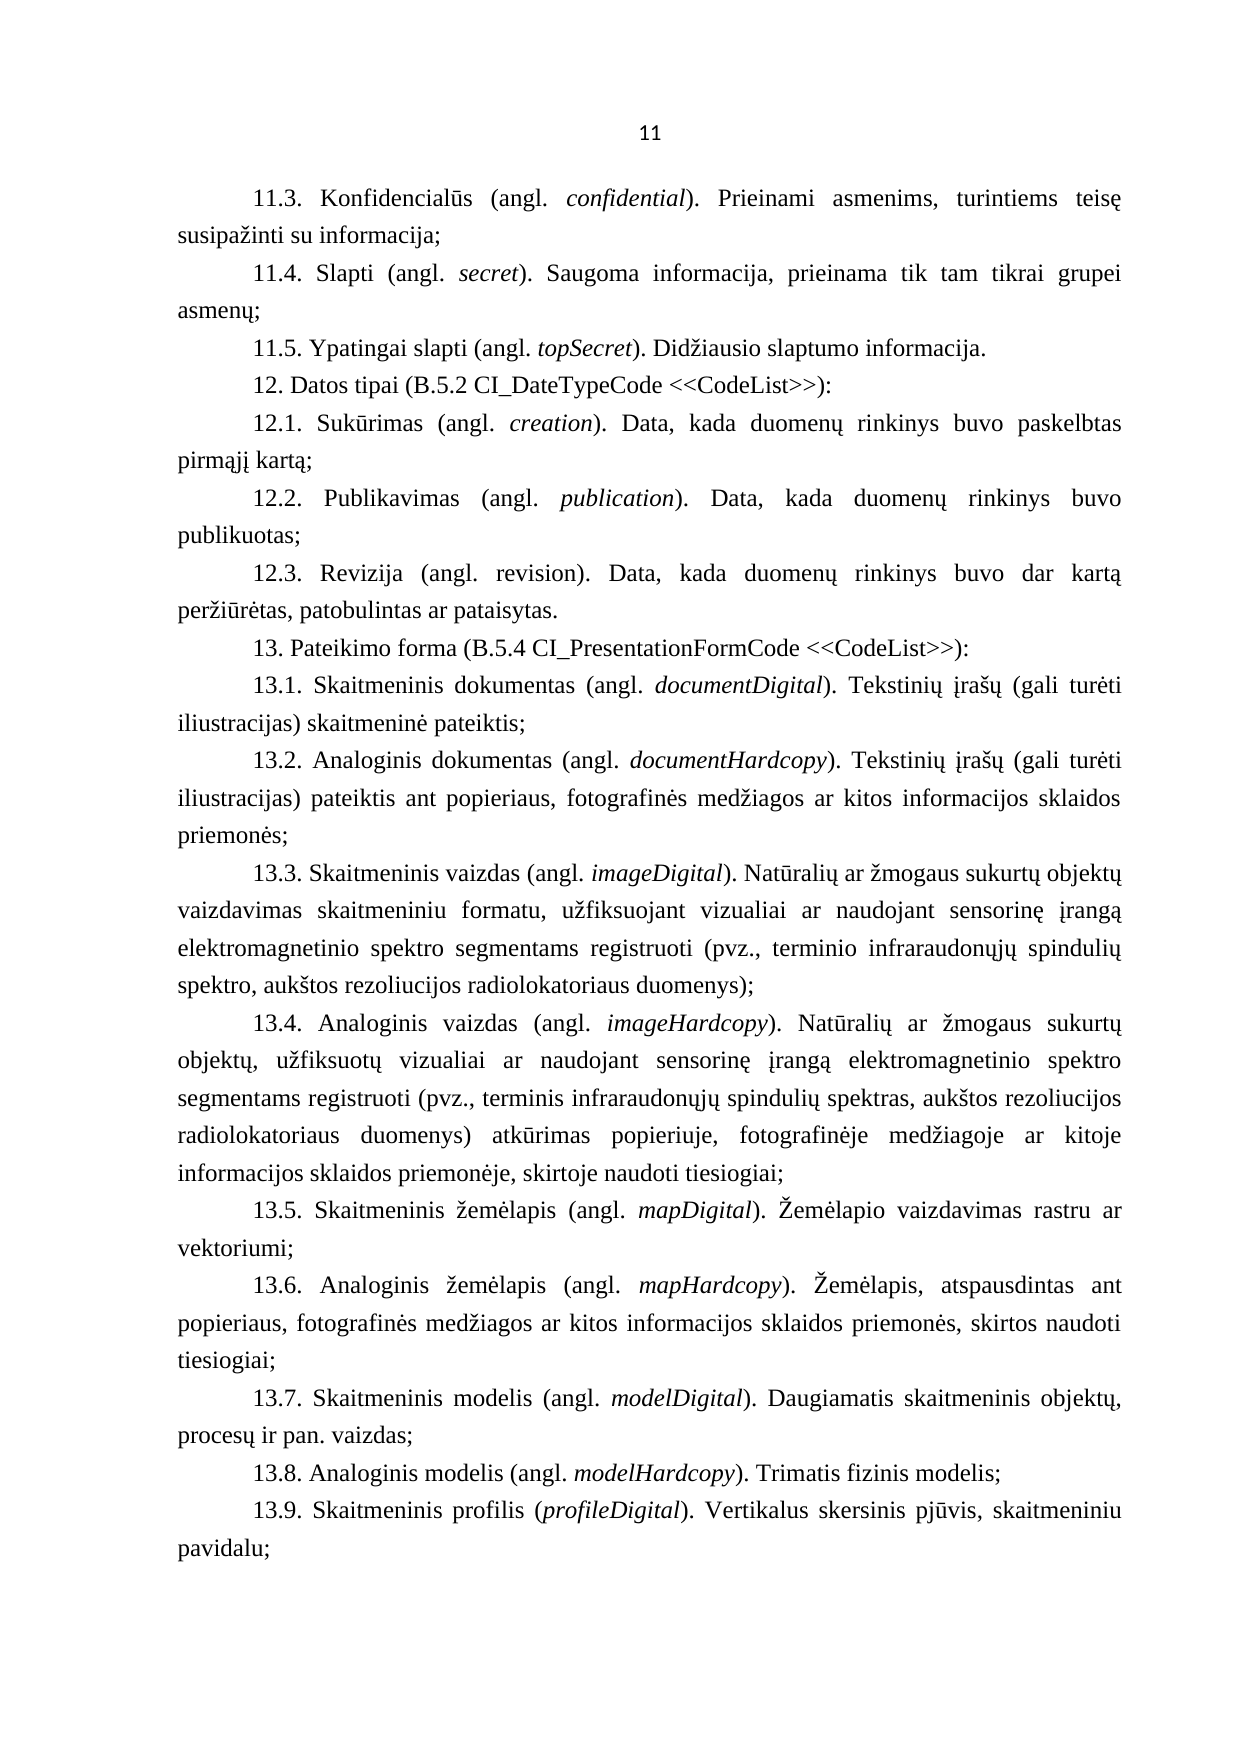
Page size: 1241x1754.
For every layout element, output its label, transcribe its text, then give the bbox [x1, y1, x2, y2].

text 13. Pateikimo forma (B.5.4 CI_PresentationFormCode <<CodeList>>): [177, 624, 1122, 662]
text 13.1. Skaitmeninis dokumentas (angl. documentDigital). Tekstinių įrašų (gali turėti iliustracijas) skaitmeninė pateiktis; [177, 662, 1122, 737]
text 13.3. Skaitmeninis vaizdas (angl. imageDigital). Natūralių ar žmogaus sukurtų objektų vaizdavimas skaitmeniniu formatu, užfiksuojant vizualiai ar naudojant sensorinę įrangą elektromagnetinio spektro segmentams registruoti (pvz., terminio infraraudonųjų spindulių spektro, aukštos rezoliucijos radiolokatoriaus duomenys); [177, 849, 1122, 999]
text 13.2. Analoginis dokumentas (angl. documentHardcopy). Tekstinių įrašų (gali turėti iliustracijas) pateiktis ant popieriaus, fotografinės medžiagos ar kitos informacijos sklaidos priemonės; [177, 737, 1122, 849]
text 12.2. Publikavimas (angl. publication). Data, kada duomenų rinkinys buvo publikuotas; [177, 474, 1122, 549]
text 13.6. Analoginis žemėlapis (angl. mapHardcopy). Žemėlapis, atspausdintas ant popieriaus, fotografinės medžiagos ar kitos informacijos sklaidos priemonės, skirtos naudoti tiesiogiai; [177, 1262, 1122, 1374]
text 12. Datos tipai (B.5.2 CI_DateTypeCode <<CodeList>>): [177, 362, 1122, 399]
text 13.8. Analoginis modelis (angl. modelHardcopy). Trimatis fizinis modelis; [177, 1449, 1122, 1487]
text 11.4. Slapti (angl. secret). Saugoma informacija, prieinama tik tam tikrai grupei asmenų; [177, 249, 1122, 324]
text 11.5. Ypatingai slapti (angl. topSecret). Didžiausio slaptumo informacija. [177, 324, 1122, 362]
text 12.1. Sukūrimas (angl. creation). Data, kada duomenų rinkinys buvo paskelbtas pirmąjį kartą; [177, 399, 1122, 474]
text 11.3. Konfidencialūs (angl. confidential). Prieinami asmenims, turintiems teisę susipažinti su informacija; [177, 174, 1122, 249]
text 13.4. Analoginis vaizdas (angl. imageHardcopy). Natūralių ar žmogaus sukurtų objektų, užfiksuotų vizualiai ar naudojant sensorinę įrangą elektromagnetinio spektro segmentams registruoti (pvz., terminis infraraudonųjų spindulių spektras, aukštos rezoliucijos radiolokatoriaus duomenys) atkūrimas popieriuje, fotografinėje medžiagoje ar kitoje informacijos sklaidos priemonėje, skirtoje naudoti tiesiogiai; [177, 999, 1122, 1187]
text 13.7. Skaitmeninis modelis (angl. modelDigital). Daugiamatis skaitmeninis objektų, procesų ir pan. vaizdas; [177, 1374, 1122, 1449]
text 13.9. Skaitmeninis profilis (profileDigital). Vertikalus skersinis pjūvis, skaitmeniniu pavidalu; [177, 1487, 1122, 1562]
text 13.5. Skaitmeninis žemėlapis (angl. mapDigital). Žemėlapio vaizdavimas rastru ar vektoriumi; [177, 1187, 1122, 1262]
text 12.3. Revizija (angl. revision). Data, kada duomenų rinkinys buvo dar kartą peržiūrėtas, patobulintas ar pataisytas. [177, 549, 1122, 624]
